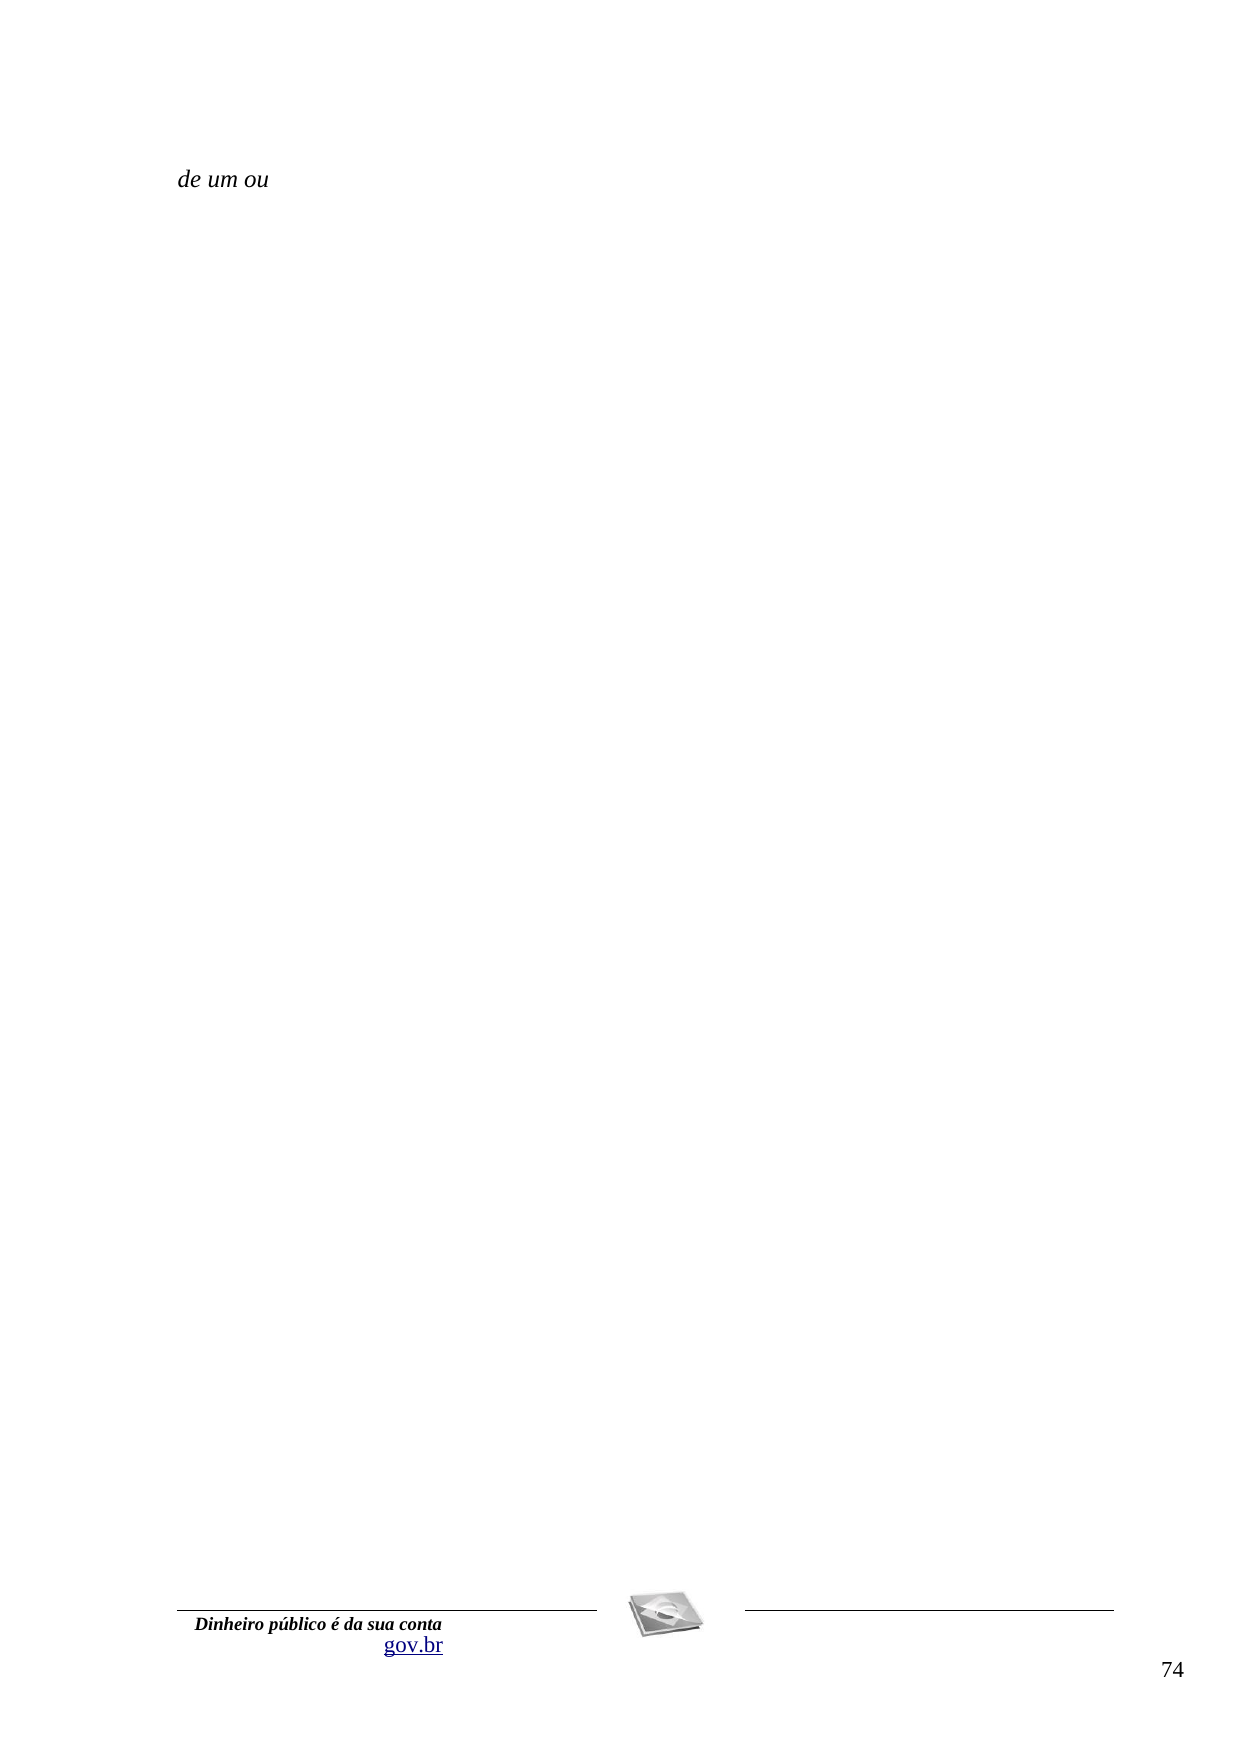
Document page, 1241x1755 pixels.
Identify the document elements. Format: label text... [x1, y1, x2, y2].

text de um ou [177, 164, 1064, 193]
